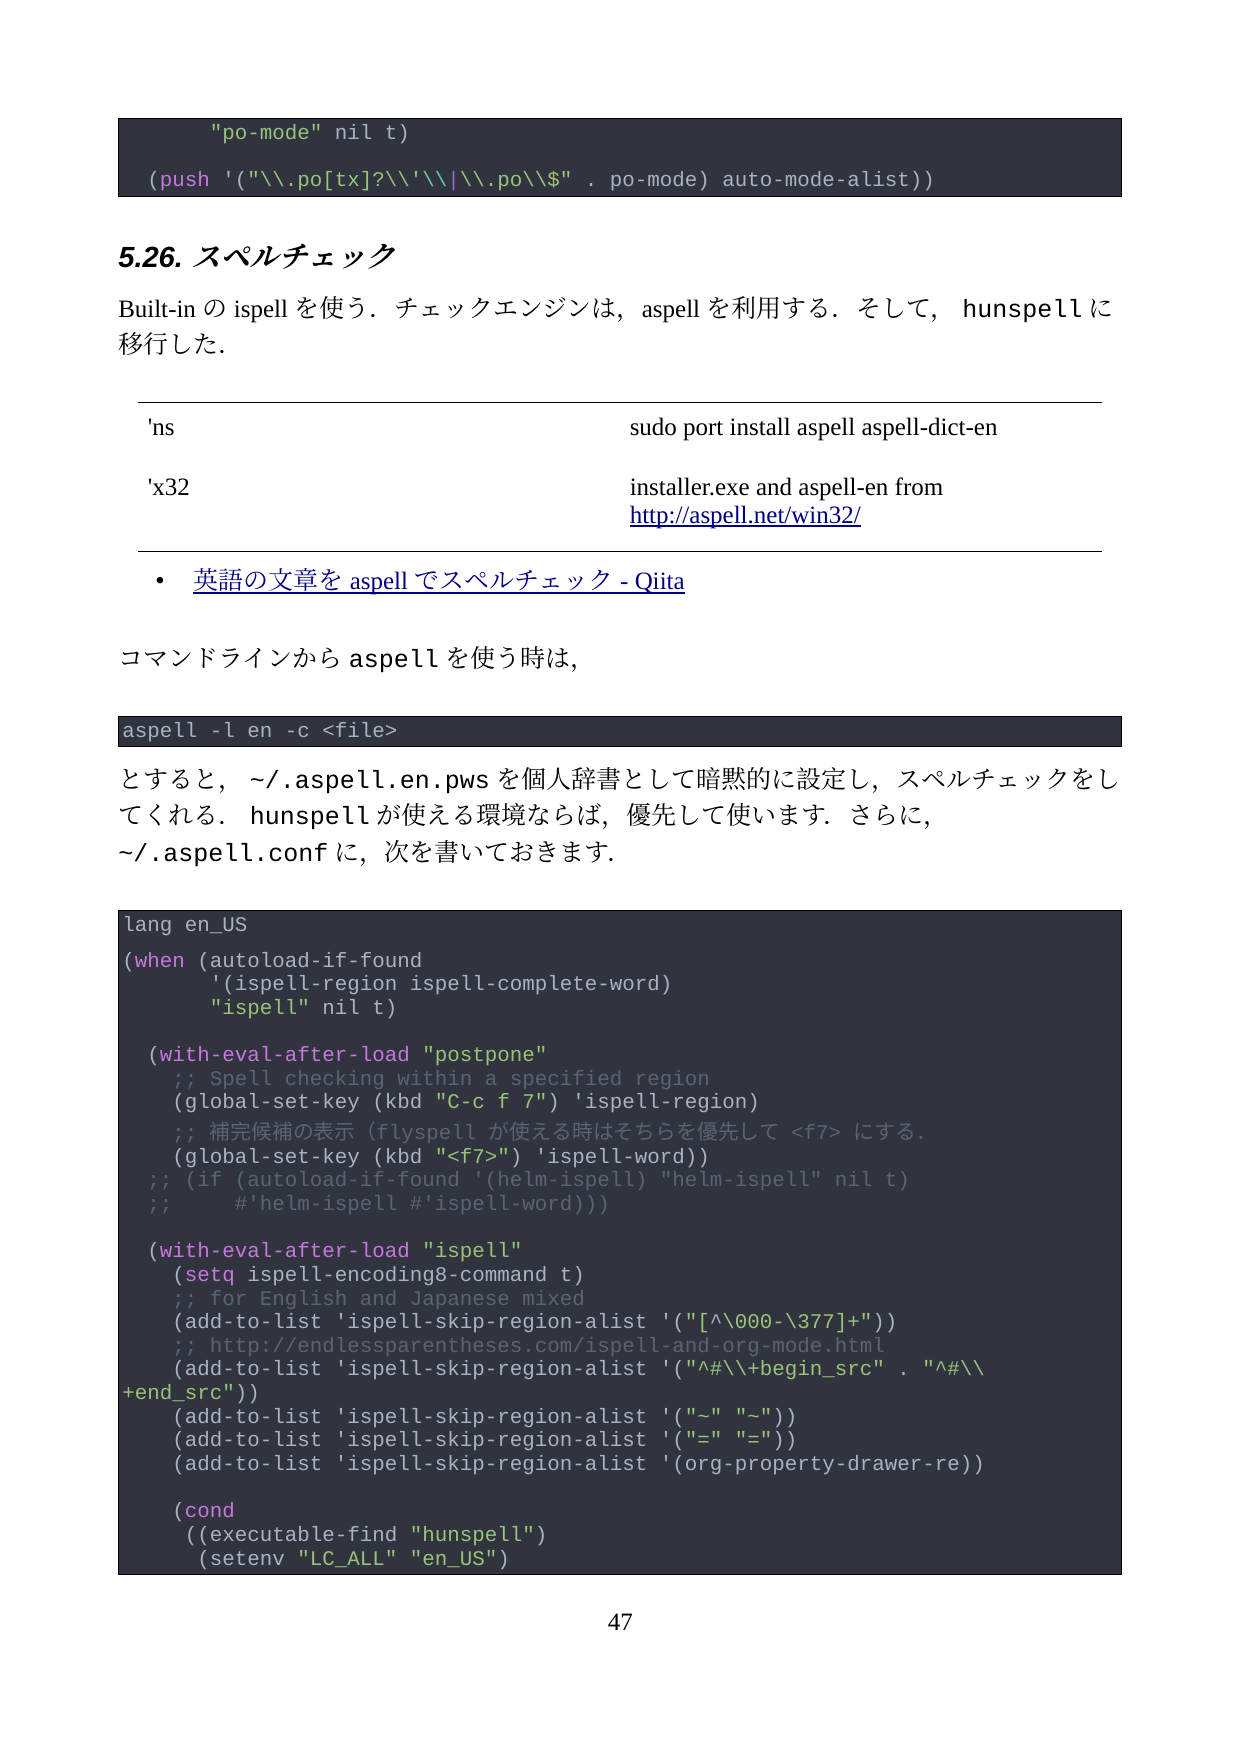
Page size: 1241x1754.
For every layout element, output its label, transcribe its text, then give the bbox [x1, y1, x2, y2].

text (add-to-list 'ispell-skip-region-alist '("^#\\+begin_src" . "^#\\+end_src")) [119, 1354, 1121, 1402]
list 英語の文章を aspell でスペルチェック - Qiita [156, 563, 1122, 626]
text ;; for English and Japanese mixed [119, 1283, 1121, 1307]
text (add-to-list 'ispell-skip-region-alist '("~" "~")) [119, 1402, 1121, 1425]
text ;; #'helm-ispell #'ispell-word))) [119, 1189, 1121, 1213]
text (setq ispell-encoding8-command t) [119, 1260, 1121, 1283]
text (add-to-list 'ispell-skip-region-alist '("[^\000-\377]+")) [119, 1307, 1121, 1331]
text (setenv "LC_ALL" "en_US") [119, 1544, 1121, 1574]
text (cond [119, 1496, 1121, 1520]
subtitle スペルチェック [118, 234, 1122, 276]
text ;; http://endlessparentheses.com/ispell-and-org-mode.html [119, 1331, 1121, 1354]
text ;; 補完候補の表示（flyspell が使える時はそちらを優先して <f7> にする． [119, 1111, 1121, 1142]
text aspell -l en -c <file> [119, 717, 1121, 746]
text '(ispell-region ispell-complete-word) [119, 969, 1121, 993]
text (global-set-key (kbd "<f7>") 'ispell-word)) [119, 1142, 1121, 1165]
table_cell 'x32 [138, 462, 620, 551]
table_cell installer.exe and aspell-en from http://aspell.net/win32/ [620, 462, 1102, 551]
text とすると， ~/.aspell.en.pws を個人辞書として暗黙的に設定し，スペルチェックをしてくれる． hunspell が使える環境ならば，優先して使います．さらに， ~/.aspell.conf に，次を書いておきます． [118, 760, 1122, 897]
text ;; Spell checking within a specified region [119, 1064, 1121, 1088]
text (with-eval-after-load "ispell" [119, 1236, 1121, 1260]
text "ispell" nil t) [119, 993, 1121, 1017]
text (add-to-list 'ispell-skip-region-alist '(org-property-drawer-re)) [119, 1449, 1121, 1473]
text (add-to-list 'ispell-skip-region-alist '("=" "=")) [119, 1425, 1121, 1449]
text (global-set-key (kbd "C-c f 7") 'ispell-region) [119, 1088, 1121, 1111]
text "po-mode" nil t) [119, 119, 1121, 142]
text ;; (if (autoload-if-found '(helm-ispell) "helm-ispell" nil t) [119, 1165, 1121, 1189]
text Built-in の ispell を使う．チェックエンジンは，aspell を利用する．そして， hunspell に移行した． [118, 289, 1122, 390]
table_header 'ns [138, 403, 620, 462]
text (with-eval-after-load "postpone" [119, 1040, 1121, 1064]
text lang en_US [119, 911, 1121, 937]
table_header sudo port install aspell aspell-dict-en [620, 403, 1102, 462]
text (when (autoload-if-found [119, 946, 1121, 969]
text (push '("\\.po[tx]?\\'\\|\\.po\\$" . po-mode) auto-mode-alist)) [119, 165, 1121, 196]
text ((executable-find "hunspell") [119, 1520, 1121, 1544]
text コマンドラインから aspell を使う時は， [118, 638, 1122, 703]
